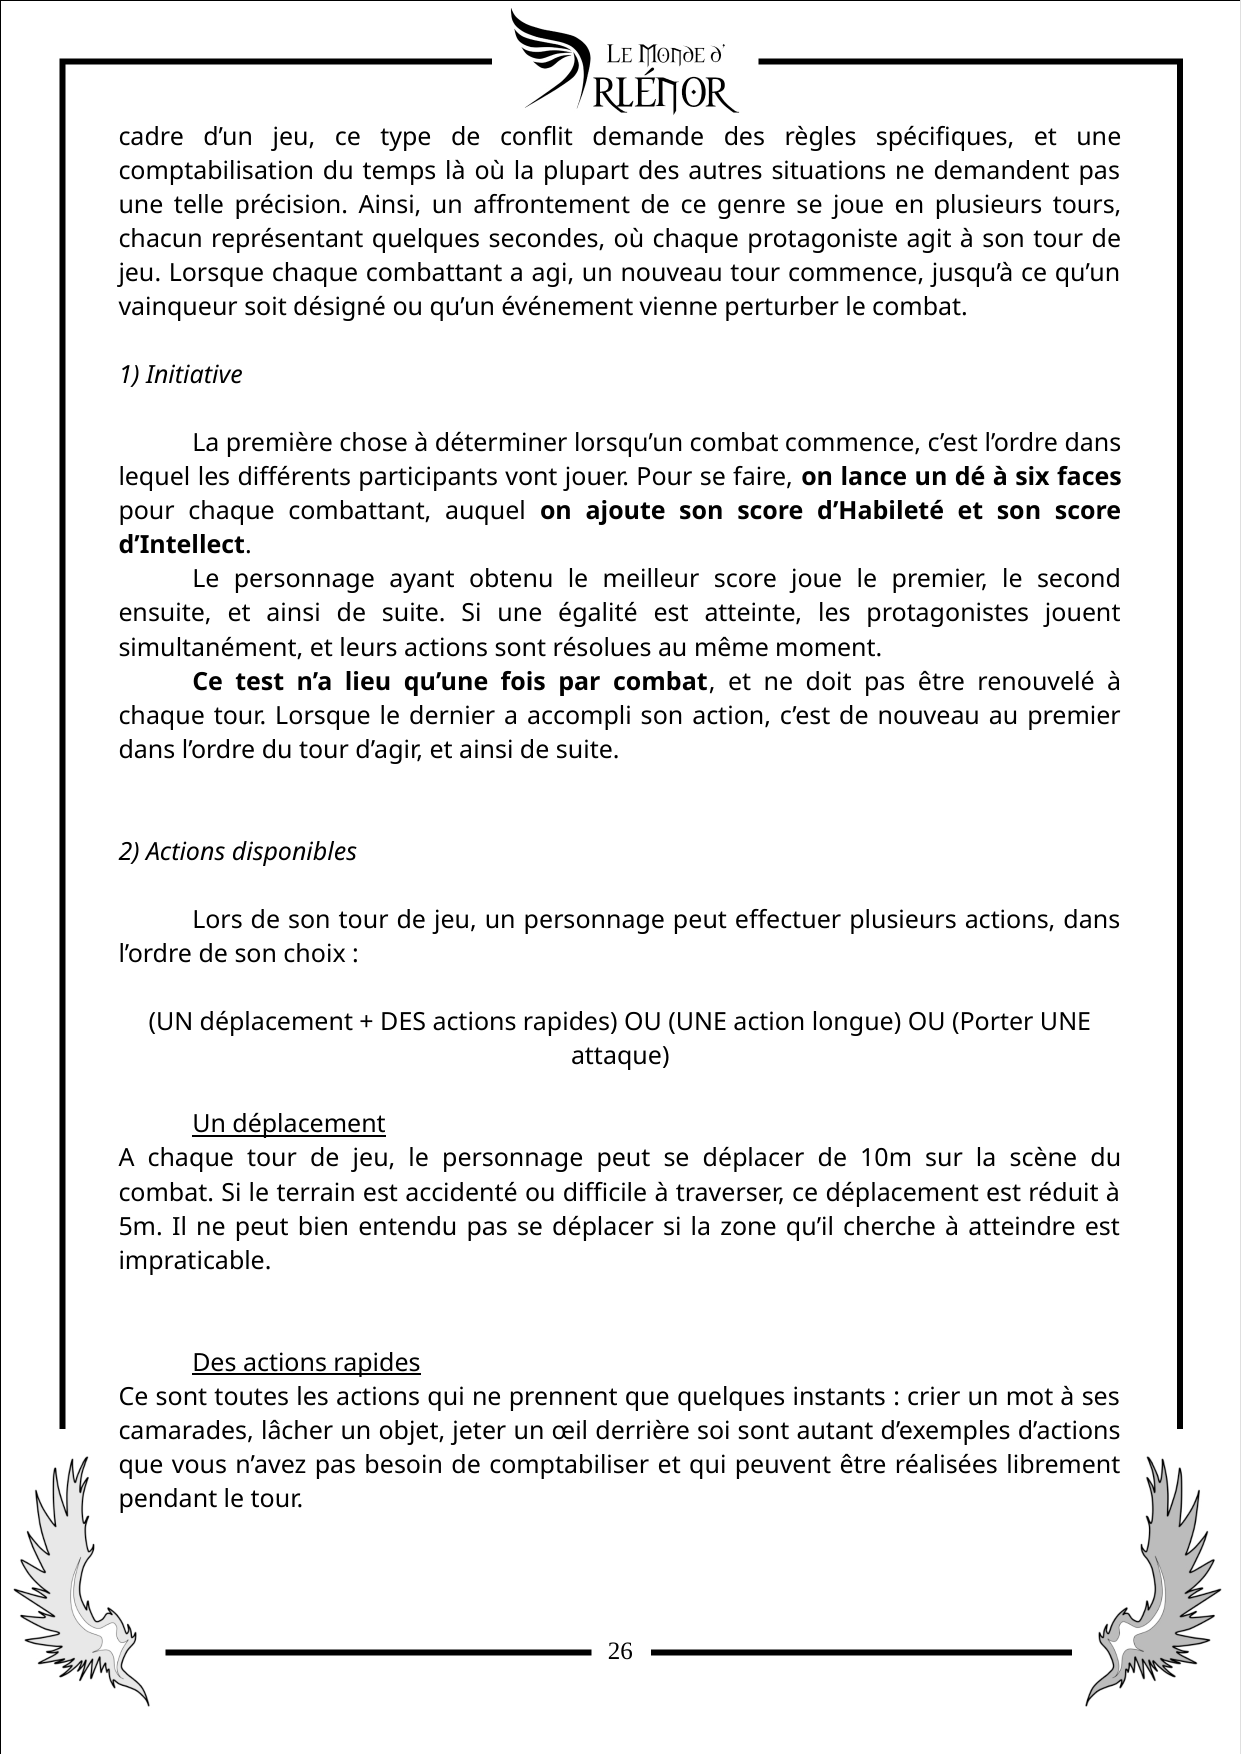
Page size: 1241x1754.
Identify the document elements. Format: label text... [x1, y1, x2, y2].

text Des actions rapides [118, 1344, 1122, 1378]
text A chaque tour de jeu, le personnage peut se déplacer de 10m sur la scène du combat. Si le terrain est accidenté ou difficile à traverser, ce déplacement est réduit à 5m. Il ne peut bien entendu pas se déplacer si la zone qu’il cherche à atteindre est impraticable. [118, 1140, 1122, 1276]
text Ce sont toutes les actions qui ne prennent que quelques instants : crier un mot à ses camarades, lâcher un objet, jeter un œil derrière soi sont autant d’exemples d’actions que vous n’avez pas besoin de comptabiliser et qui peuvent être réalisées librement pendant le tour. [118, 1378, 1122, 1515]
text cadre d’un jeu, ce type de conflit demande des règles spécifiques, et une comptabilisation du temps là où la plupart des autres situations ne demandent pas une telle précision. Ainsi, un affrontement de ce genre se joue en plusieurs tours, chacun représentant quelques secondes, où chaque protagoniste agit à son tour de jeu. Lorsque chaque combattant a agi, un nouveau tour commence, jusqu’à ce qu’un vainqueur soit désigné ou qu’un événement vienne perturber le combat. [118, 118, 1122, 323]
text Un déplacement [118, 1106, 1122, 1140]
text La première chose à déterminer lorsqu’un combat commence, c’est l’ordre dans lequel les différents participants vont jouer. Pour se faire, on lance un dé à six faces pour chaque combattant, auquel on ajoute son score d’Habileté et son score d’Intellect. [118, 425, 1122, 561]
text Lors de son tour de jeu, un personnage peut effectuer plusieurs actions, dans l’ordre de son choix : [118, 902, 1122, 970]
text Le personnage ayant obtenu le meilleur score joue le premier, le second ensuite, et ainsi de suite. Si une égalité est atteinte, les protagonistes jouent simultanément, et leurs actions sont résolues au même moment. [118, 561, 1122, 663]
picture [1, 1, 1240, 1754]
text 1) Initiative [118, 357, 1122, 391]
text (UN déplacement + DES actions rapides) OU (UNE action longue) OU (Porter UNE attaque) [118, 1004, 1122, 1072]
text Ce test n’a lieu qu’une fois par combat, et ne doit pas être renouvelé à chaque tour. Lorsque le dernier a accompli son action, c’est de nouveau au premier dans l’ordre du tour d’agir, et ainsi de suite. [118, 663, 1122, 765]
text 2) Actions disponibles [118, 833, 1122, 868]
